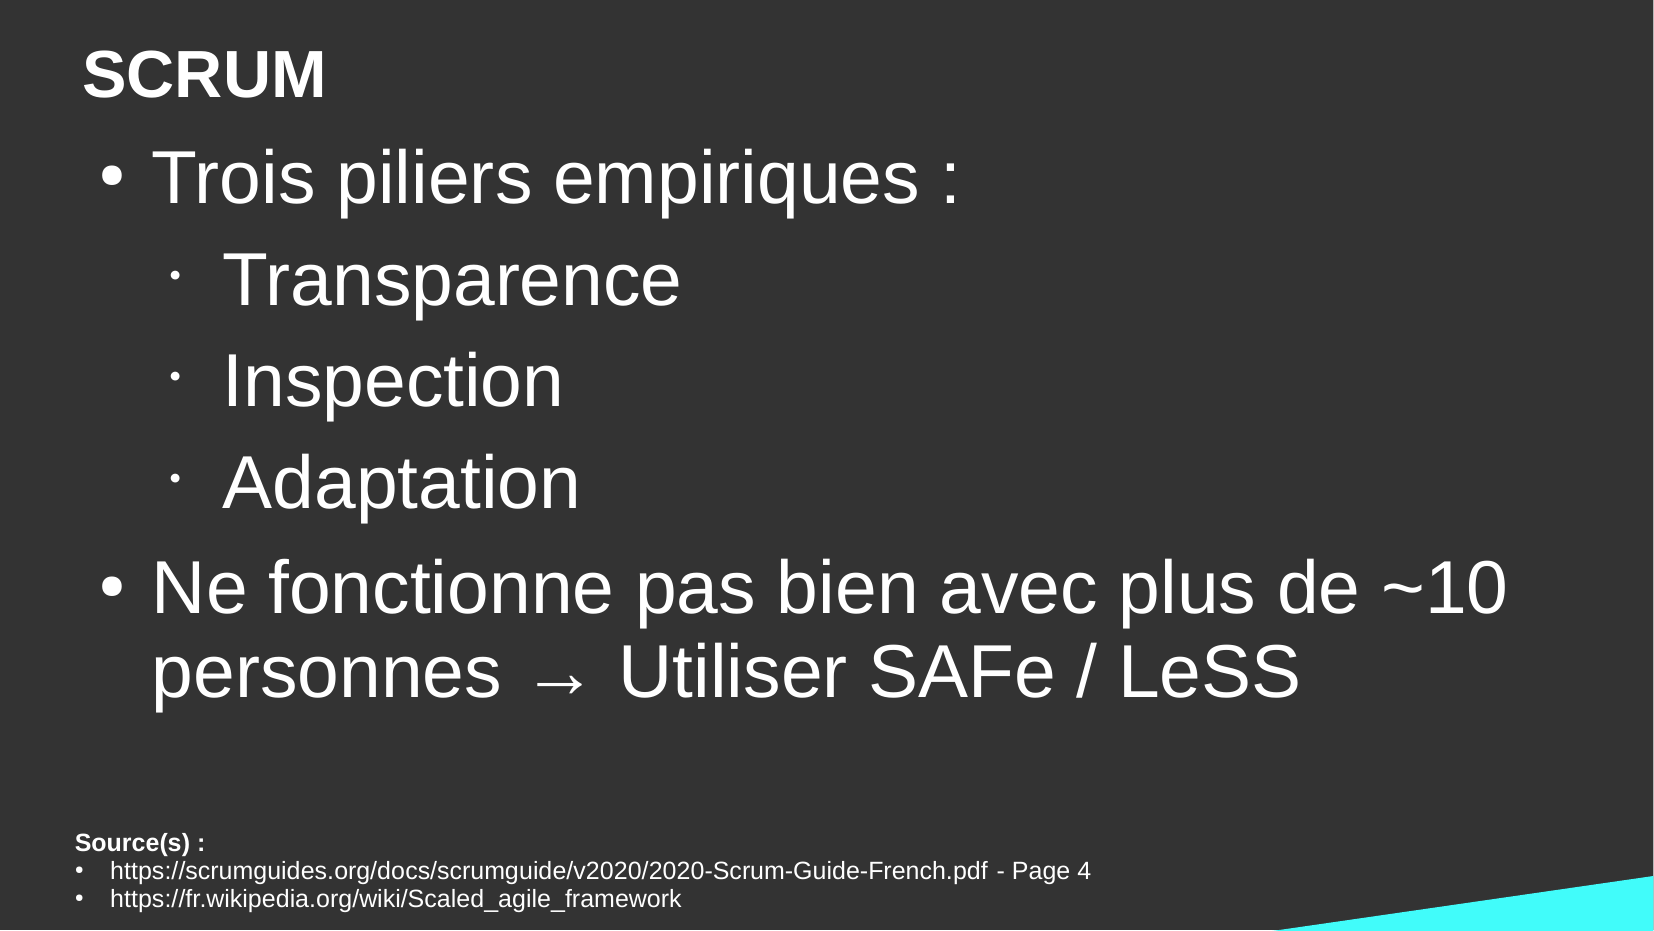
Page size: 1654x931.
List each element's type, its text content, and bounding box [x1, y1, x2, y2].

text_box Source(s) : https://scrumguides.org/docs/scrumguide/v2020/2020-Scrum-Guide-French.pdf - Page 4 https://fr.wikipedia.org/wiki/Scaled_agile_framework [59, 821, 1546, 920]
text_box [1272, 875, 1654, 931]
list Trois piliers empiriques : Transparence Inspection Adaptation Ne fonctionne pas bien avec plus de ~10 personnes → Utiliser SAFe / LeSS [80, 135, 1620, 777]
title SCRUM [82, 37, 1571, 122]
